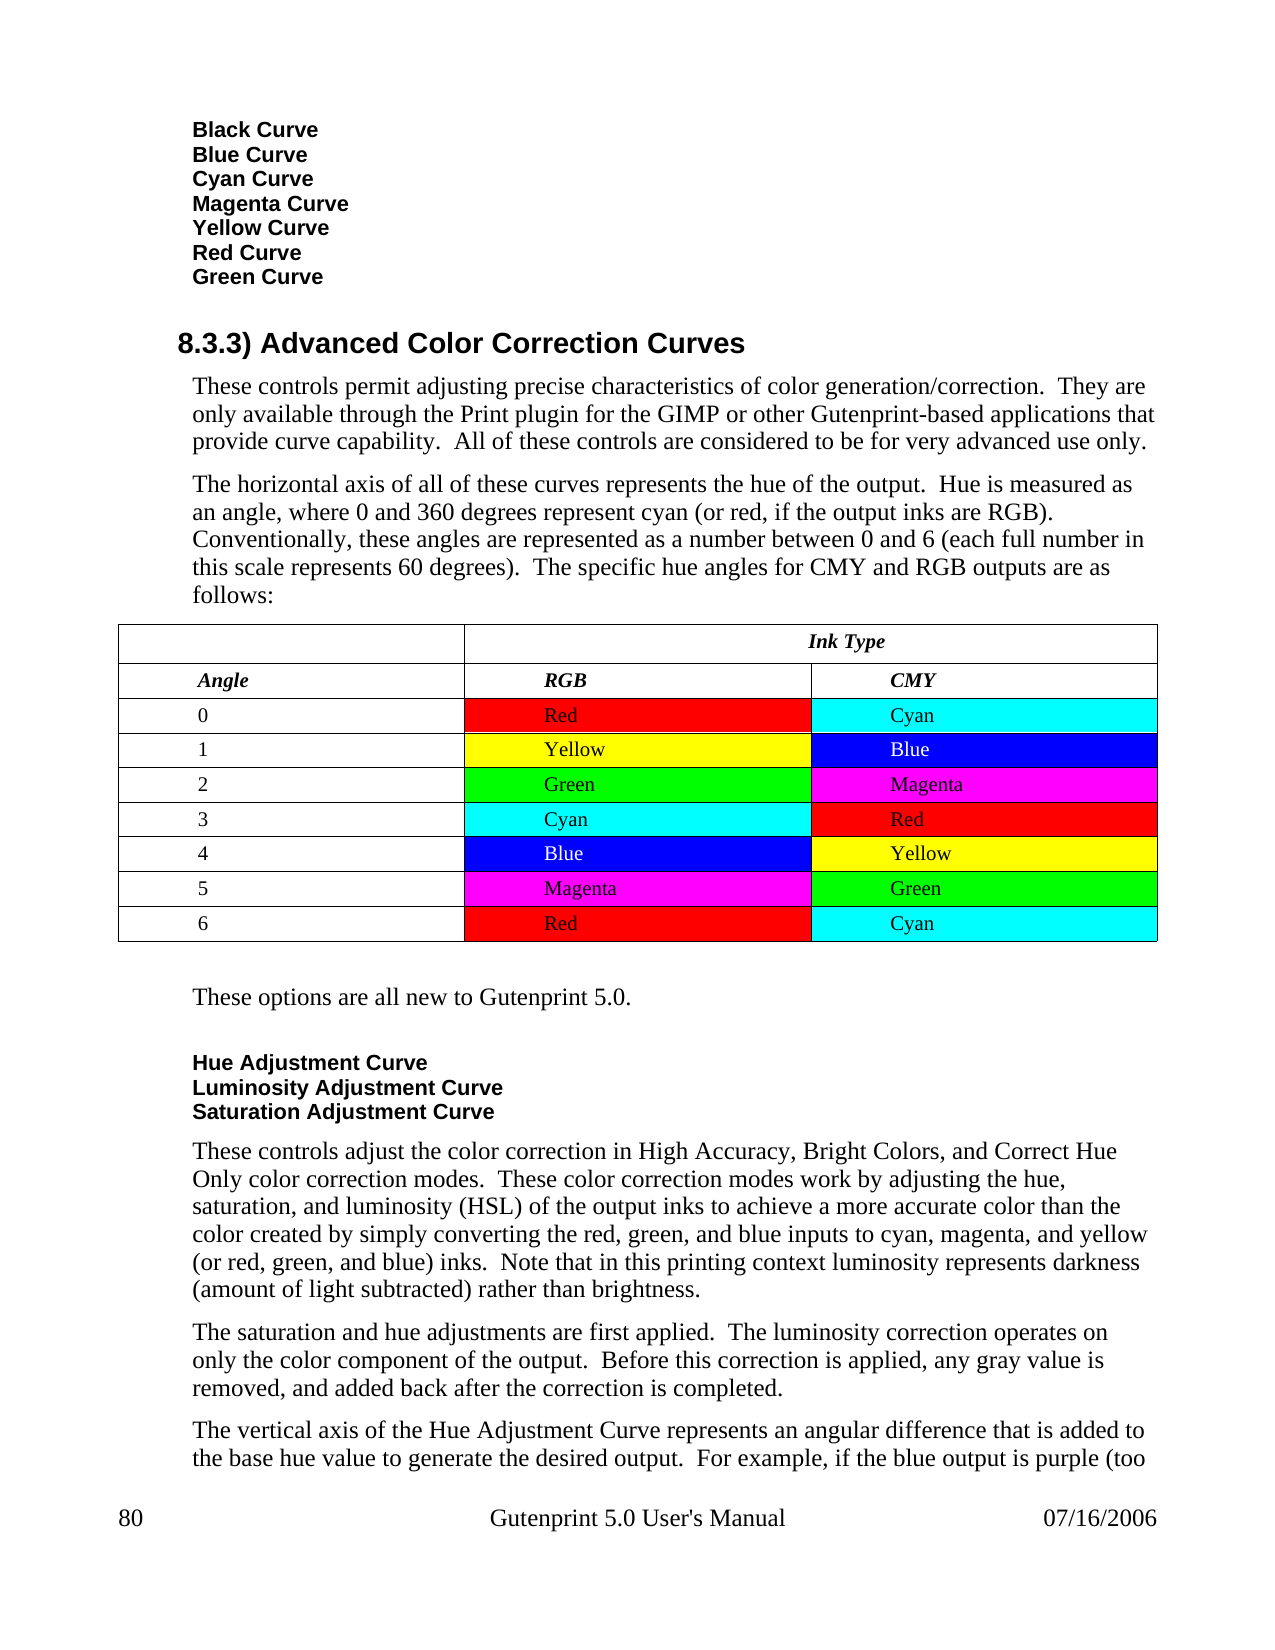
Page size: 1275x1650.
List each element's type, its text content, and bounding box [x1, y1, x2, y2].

table_cell Yellow [812, 837, 1157, 871]
table_cell 1 [119, 734, 464, 767]
table_cell Yellow [465, 734, 811, 767]
table_cell 6 [119, 907, 464, 941]
text These controls adjust the color correction in High Accuracy, Bright Colors, and Correct Hue Only color correction modes. These color correction modes work by adjusting the hue, saturation, and luminosity (HSL) of the output inks to achieve a more accurate color than the color created by simply converting the red, green, and blue inputs to cyan, magenta, and yellow (or red, green, and blue) inks. Note that in this printing context luminosity represents darkness (amount of light subtracted) rather than brightness. [192, 1137, 1157, 1303]
table_header [119, 625, 464, 663]
table_cell Red [812, 803, 1157, 836]
text The saturation and hue adjustments are first applied. The luminosity correction operates on only the color component of the output. Before this correction is applied, any gray value is removed, and added back after the correction is completed. [192, 1318, 1157, 1401]
table_cell Cyan [465, 803, 811, 836]
table_cell Red [465, 699, 811, 732]
subtitle Hue Adjustment Curve Luminosity Adjustment Curve Saturation Adjustment Curve [192, 1051, 1157, 1124]
table_cell Magenta [812, 768, 1157, 802]
table_cell Cyan [812, 907, 1157, 941]
table_cell Green [812, 872, 1157, 906]
table_cell 0 [119, 699, 464, 732]
subtitle Advanced Color Correction Curves [177, 327, 1157, 359]
table_cell RGB [465, 664, 811, 698]
table_cell 2 [119, 768, 464, 802]
text The horizontal axis of all of these curves represents the hue of the output. Hue is measured as an angle, where 0 and 360 degrees represent cyan (or red, if the output inks are RGB). Conventionally, these angles are represented as a number between 0 and 6 (each full number in this scale represents 60 degrees). The specific hue angles for CMY and RGB outputs are as follows: [192, 470, 1157, 609]
table_cell 5 [119, 872, 464, 906]
table_cell Red [465, 907, 811, 941]
table_cell Blue [465, 837, 811, 871]
table_cell Angle [119, 664, 464, 698]
text These options are all new to Gutenprint 5.0. [192, 983, 1157, 1011]
table_header Ink Type [465, 625, 1157, 663]
table_cell 4 [119, 837, 464, 871]
table_cell 3 [119, 803, 464, 836]
table_cell CMY [812, 664, 1157, 698]
table_cell Magenta [465, 872, 811, 906]
subtitle Black Curve Blue Curve Cyan Curve Magenta Curve Yellow Curve Red Curve Green Curve [192, 118, 1157, 289]
table_cell Blue [812, 734, 1157, 767]
table_cell Cyan [812, 699, 1157, 732]
text These controls permit adjusting precise characteristics of color generation/correction. They are only available through the Print plugin for the GIMP or other Gutenprint-based applications that provide curve capability. All of these controls are considered to be for very advanced use only. [192, 372, 1157, 455]
table_cell Green [465, 768, 811, 802]
text The vertical axis of the Hue Adjustment Curve represents an angular difference that is added to the base hue value to generate the desired output. For example, if the blue output is purple (too [192, 1416, 1157, 1472]
